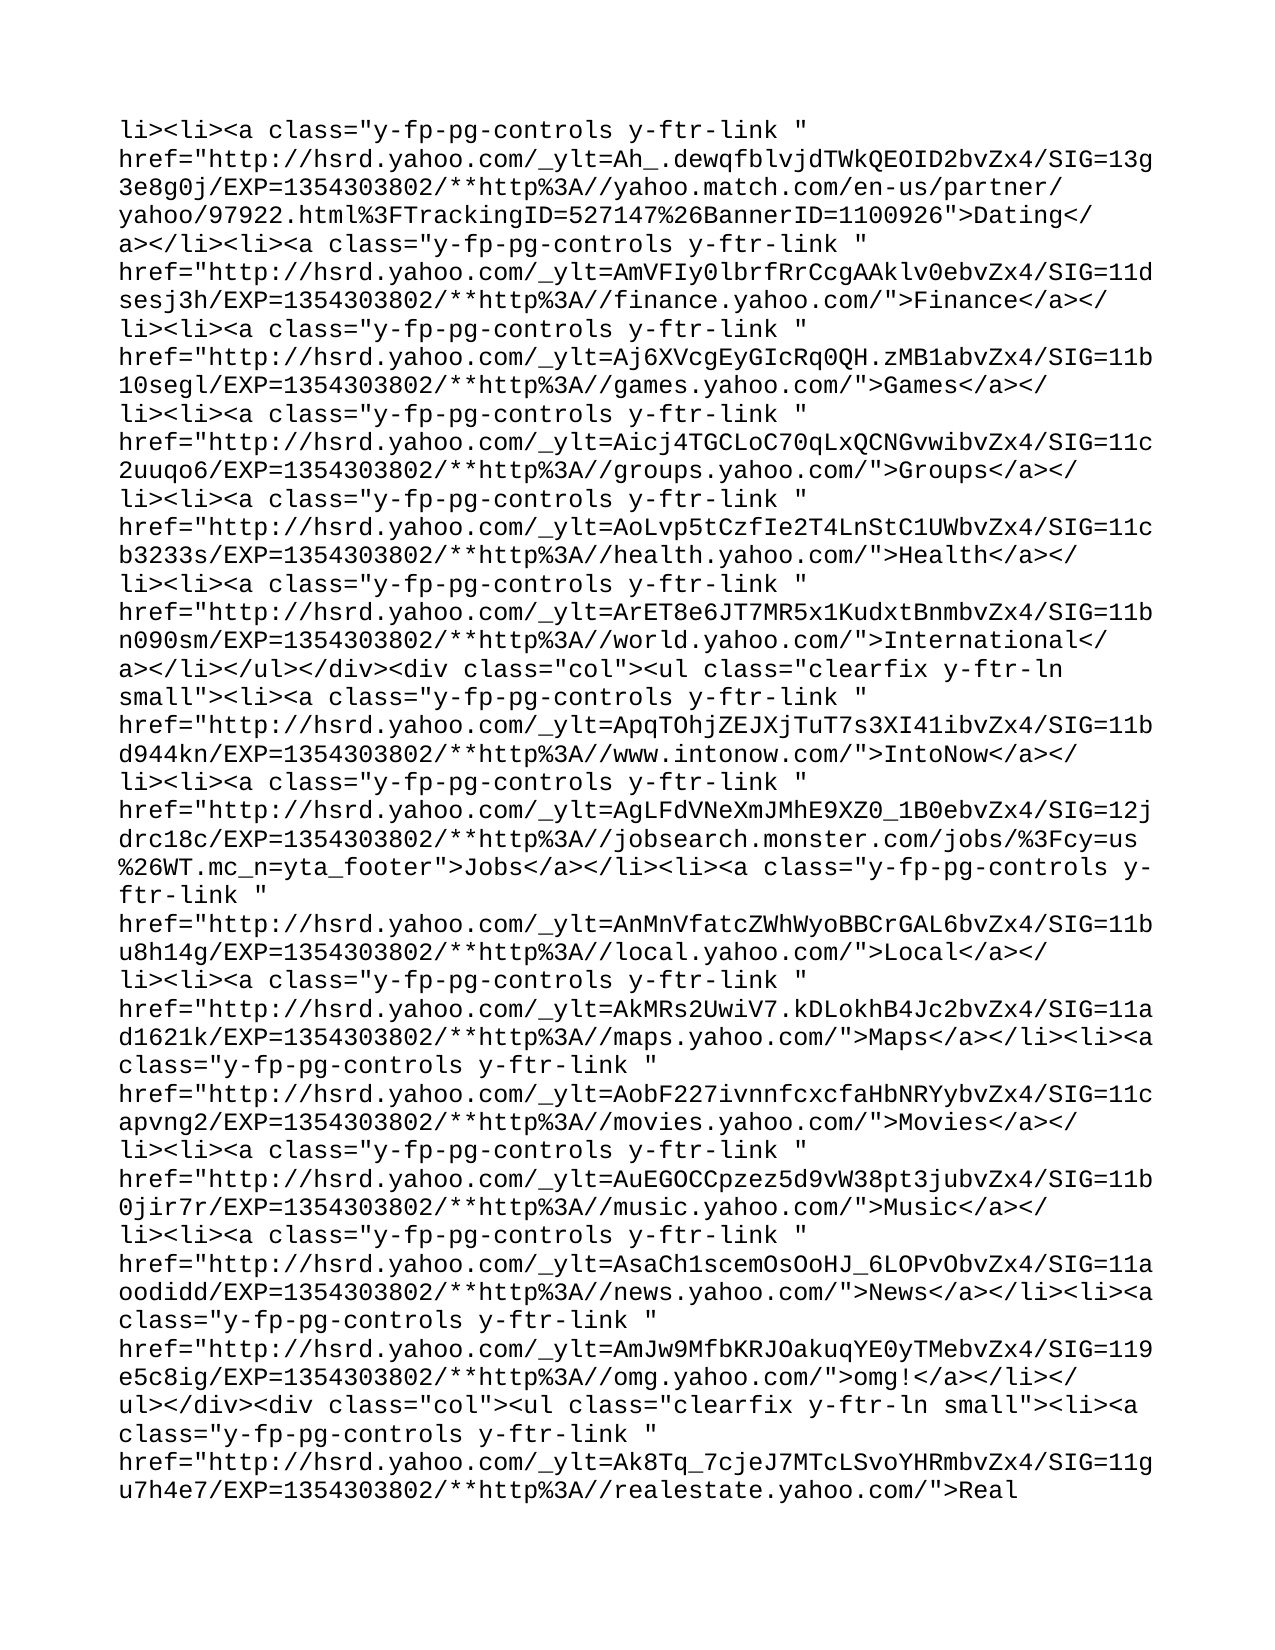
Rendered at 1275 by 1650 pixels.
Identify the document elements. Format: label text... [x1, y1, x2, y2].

text li><li><a class="y-fp-pg-controls y-ftr-link " href="http://hsrd.yahoo.com/_ylt=Ah_.dewqfblvjdTWkQEOID2bvZx4/SIG=13g3e8g0j/EXP=1354303802/**http%3A//yahoo.match.com/en-us/partner/yahoo/97922.html%3FTrackingID=527147%26BannerID=1100926">Dating</a></li><li><a class="y-fp-pg-controls y-ftr-link " href="http://hsrd.yahoo.com/_ylt=AmVFIy0lbrfRrCcgAAklv0ebvZx4/SIG=11dsesj3h/EXP=1354303802/**http%3A//finance.yahoo.com/">Finance</a></li><li><a class="y-fp-pg-controls y-ftr-link " href="http://hsrd.yahoo.com/_ylt=Aj6XVcgEyGIcRq0QH.zMB1abvZx4/SIG=11b10segl/EXP=1354303802/**http%3A//games.yahoo.com/">Games</a></li><li><a class="y-fp-pg-controls y-ftr-link " href="http://hsrd.yahoo.com/_ylt=Aicj4TGCLoC70qLxQCNGvwibvZx4/SIG=11c2uuqo6/EXP=1354303802/**http%3A//groups.yahoo.com/">Groups</a></li><li><a class="y-fp-pg-controls y-ftr-link " href="http://hsrd.yahoo.com/_ylt=AoLvp5tCzfIe2T4LnStC1UWbvZx4/SIG=11cb3233s/EXP=1354303802/**http%3A//health.yahoo.com/">Health</a></li><li><a class="y-fp-pg-controls y-ftr-link " href="http://hsrd.yahoo.com/_ylt=ArET8e6JT7MR5x1KudxtBnmbvZx4/SIG=11bn090sm/EXP=1354303802/**http%3A//world.yahoo.com/">International</a></li></ul></div><div class="col"><ul class="clearfix y-ftr-ln small"><li><a class="y-fp-pg-controls y-ftr-link " href="http://hsrd.yahoo.com/_ylt=ApqTOhjZEJXjTuT7s3XI41ibvZx4/SIG=11bd944kn/EXP=1354303802/**http%3A//www.intonow.com/">IntoNow</a></li><li><a class="y-fp-pg-controls y-ftr-link " href="http://hsrd.yahoo.com/_ylt=AgLFdVNeXmJMhE9XZ0_1B0ebvZx4/SIG=12jdrc18c/EXP=1354303802/**http%3A//jobsearch.monster.com/jobs/%3Fcy=us%26WT.mc_n=yta_footer">Jobs</a></li><li><a class="y-fp-pg-controls y-ftr-link " href="http://hsrd.yahoo.com/_ylt=AnMnVfatcZWhWyoBBCrGAL6bvZx4/SIG=11bu8h14g/EXP=1354303802/**http%3A//local.yahoo.com/">Local</a></li><li><a class="y-fp-pg-controls y-ftr-link " href="http://hsrd.yahoo.com/_ylt=AkMRs2UwiV7.kDLokhB4Jc2bvZx4/SIG=11ad1621k/EXP=1354303802/**http%3A//maps.yahoo.com/">Maps</a></li><li><a class="y-fp-pg-controls y-ftr-link " href="http://hsrd.yahoo.com/_ylt=AobF227ivnnfcxcfaHbNRYybvZx4/SIG=11capvng2/EXP=1354303802/**http%3A//movies.yahoo.com/">Movies</a></li><li><a class="y-fp-pg-controls y-ftr-link " href="http://hsrd.yahoo.com/_ylt=AuEGOCCpzez5d9vW38pt3jubvZx4/SIG=11b0jir7r/EXP=1354303802/**http%3A//music.yahoo.com/">Music</a></li><li><a class="y-fp-pg-controls y-ftr-link " href="http://hsrd.yahoo.com/_ylt=AsaCh1scemOsOoHJ_6LOPvObvZx4/SIG=11aoodidd/EXP=1354303802/**http%3A//news.yahoo.com/">News</a></li><li><a class="y-fp-pg-controls y-ftr-link " href="http://hsrd.yahoo.com/_ylt=AmJw9MfbKRJOakuqYE0yTMebvZx4/SIG=119e5c8ig/EXP=1354303802/**http%3A//omg.yahoo.com/">omg!</a></li></ul></div><div class="col"><ul class="clearfix y-ftr-ln small"><li><a class="y-fp-pg-controls y-ftr-link " href="http://hsrd.yahoo.com/_ylt=Ak8Tq_7cjeJ7MTcLSvoYHRmbvZx4/SIG=11gu7h4e7/EXP=1354303802/**http%3A//realestate.yahoo.com/">Real [118, 118, 1157, 1506]
